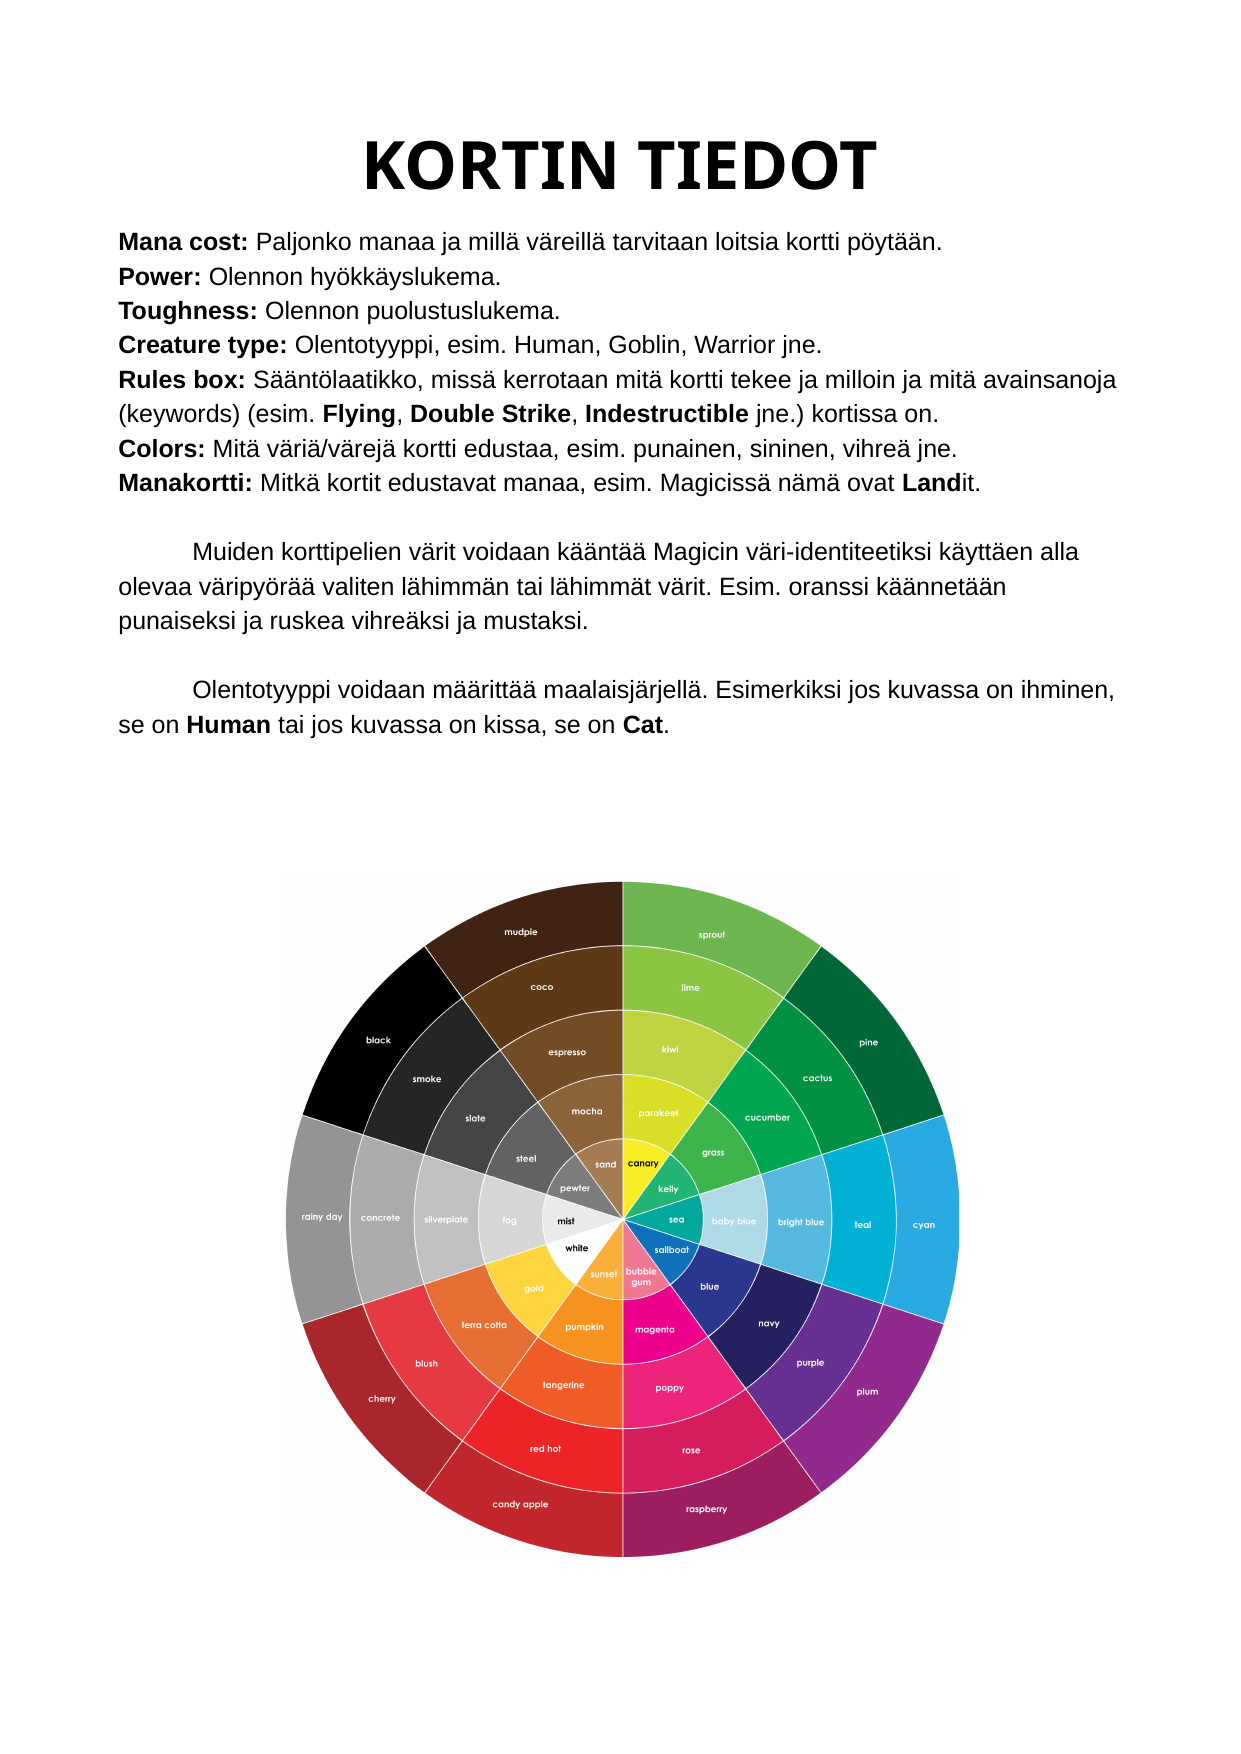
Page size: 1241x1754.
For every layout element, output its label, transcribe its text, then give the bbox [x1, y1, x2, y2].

text Creature type: Olentotyyppi, esim. Human, Goblin, Warrior jne. [118, 331, 1122, 359]
text Power: Olennon hyökkäyslukema. [118, 262, 1122, 290]
text Mana cost: Paljonko manaa ja millä väreillä tarvitaan loitsia kortti pöytään. [118, 227, 1122, 256]
picture [281, 877, 960, 1557]
text Toughness: Olennon puolustuslukema. [118, 296, 1122, 325]
text Muiden korttipelien värit voidaan kääntää Magicin väri-identiteetiksi käyttäen alla olevaa väripyörää valiten lähimmän tai lähimmät värit. Esim. oranssi käännetään punaiseksi ja ruskea vihreäksi ja mustaksi. [118, 537, 1122, 635]
text KORTIN TIEDOT [118, 118, 1122, 209]
text Rules box: Sääntölaatikko, missä kerrotaan mitä kortti tekee ja milloin ja mitä avainsanoja (keywords) (esim. Flying, Double Strike, Indestructible jne.) kortissa on. [118, 365, 1122, 428]
text Colors: Mitä väriä/värejä kortti edustaa, esim. punainen, sininen, vihreä jne. [118, 434, 1122, 463]
text Manakortti: Mitkä kortit edustavat manaa, esim. Magicissä nämä ovat Landit. [118, 468, 1122, 497]
text Olentotyyppi voidaan määrittää maalaisjärjellä. Esimerkiksi jos kuvassa on ihminen, se on Human tai jos kuvassa on kissa, se on Cat. [118, 675, 1122, 738]
